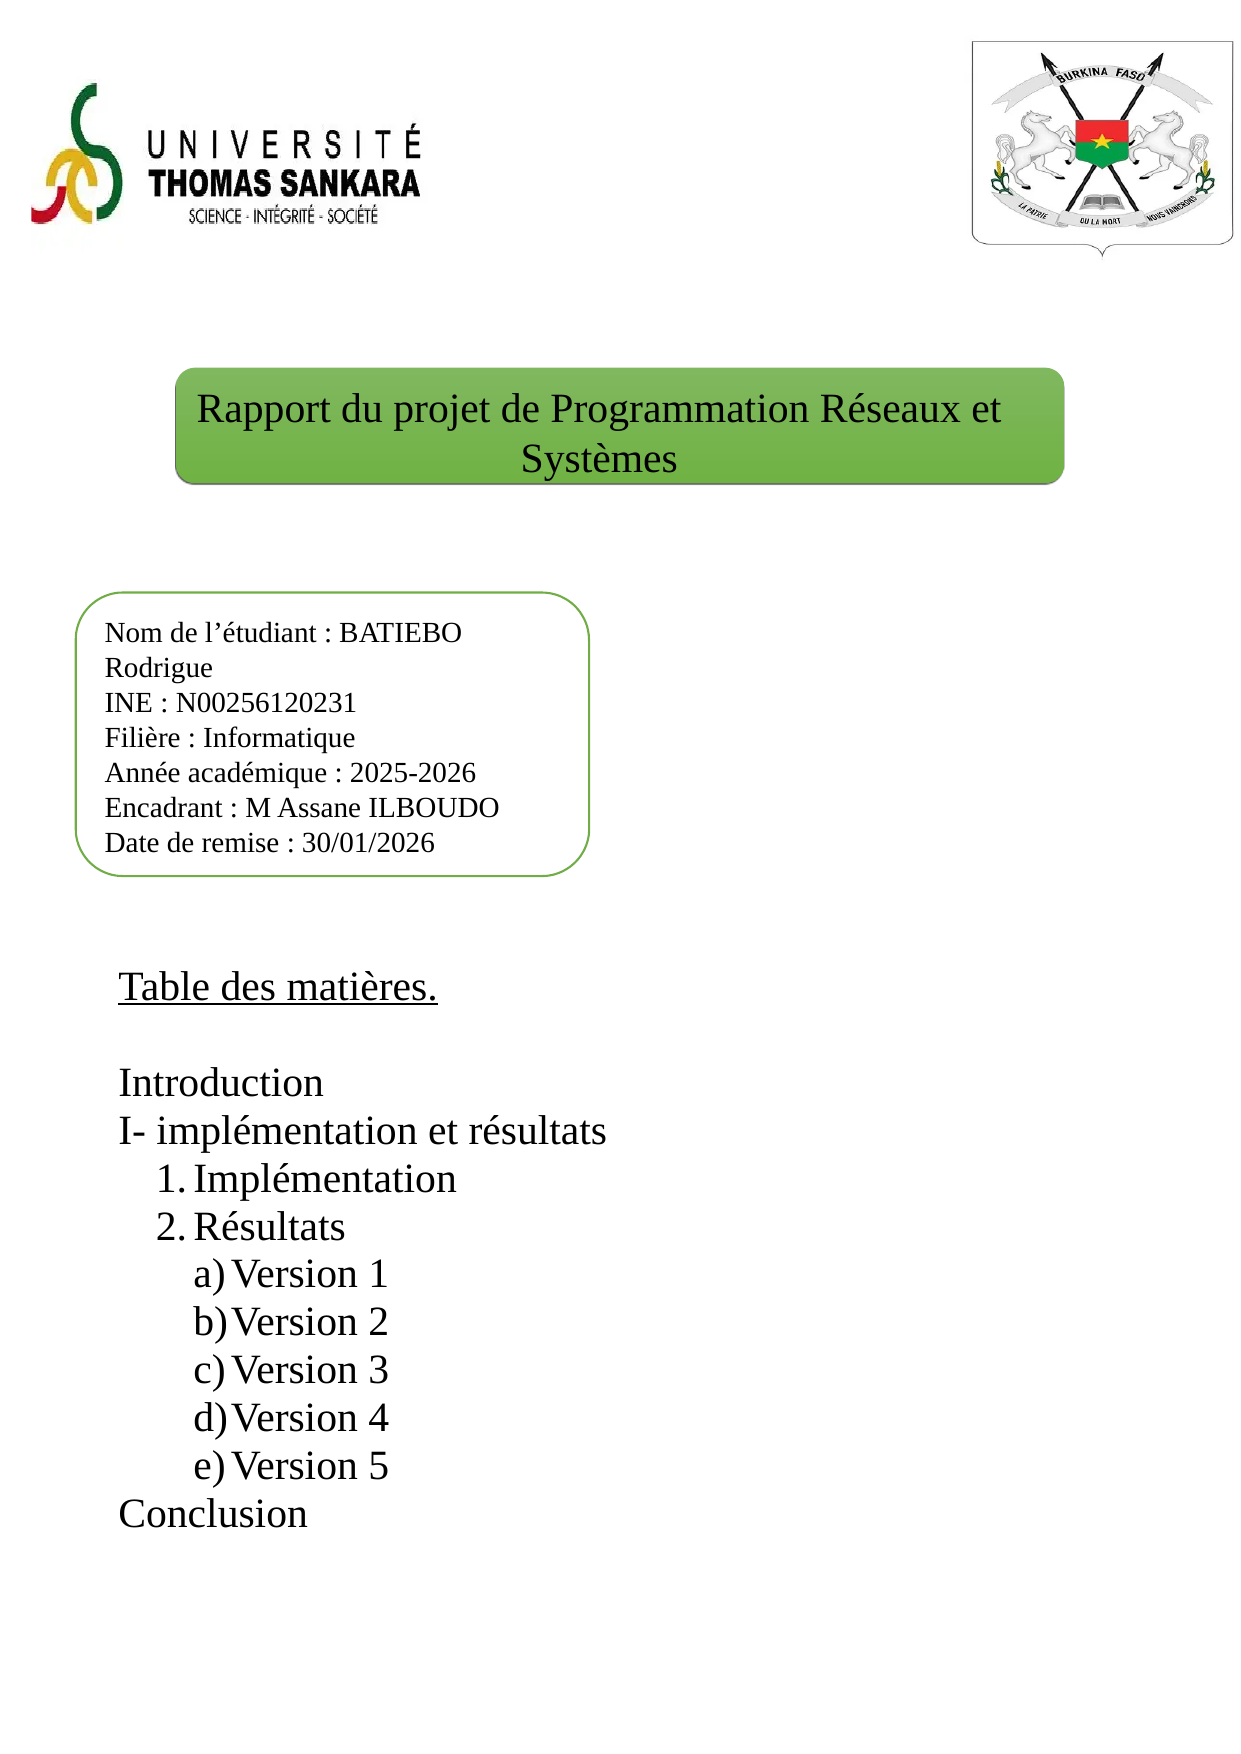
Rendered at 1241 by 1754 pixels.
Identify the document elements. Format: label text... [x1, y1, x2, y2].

list Version 3 [193, 1345, 1122, 1393]
text I- implémentation et résultats [118, 1105, 1122, 1153]
list Version 2 [193, 1297, 1122, 1345]
list Version 1 [193, 1249, 1122, 1297]
list Version 5 [193, 1441, 1122, 1488]
list Implémentation [156, 1153, 1122, 1201]
text Table des matières. [118, 961, 1122, 1009]
text Conclusion [118, 1488, 1122, 1536]
list Version 4 [193, 1393, 1122, 1441]
list Résultats [156, 1201, 1122, 1249]
text Introduction [118, 1057, 1122, 1105]
